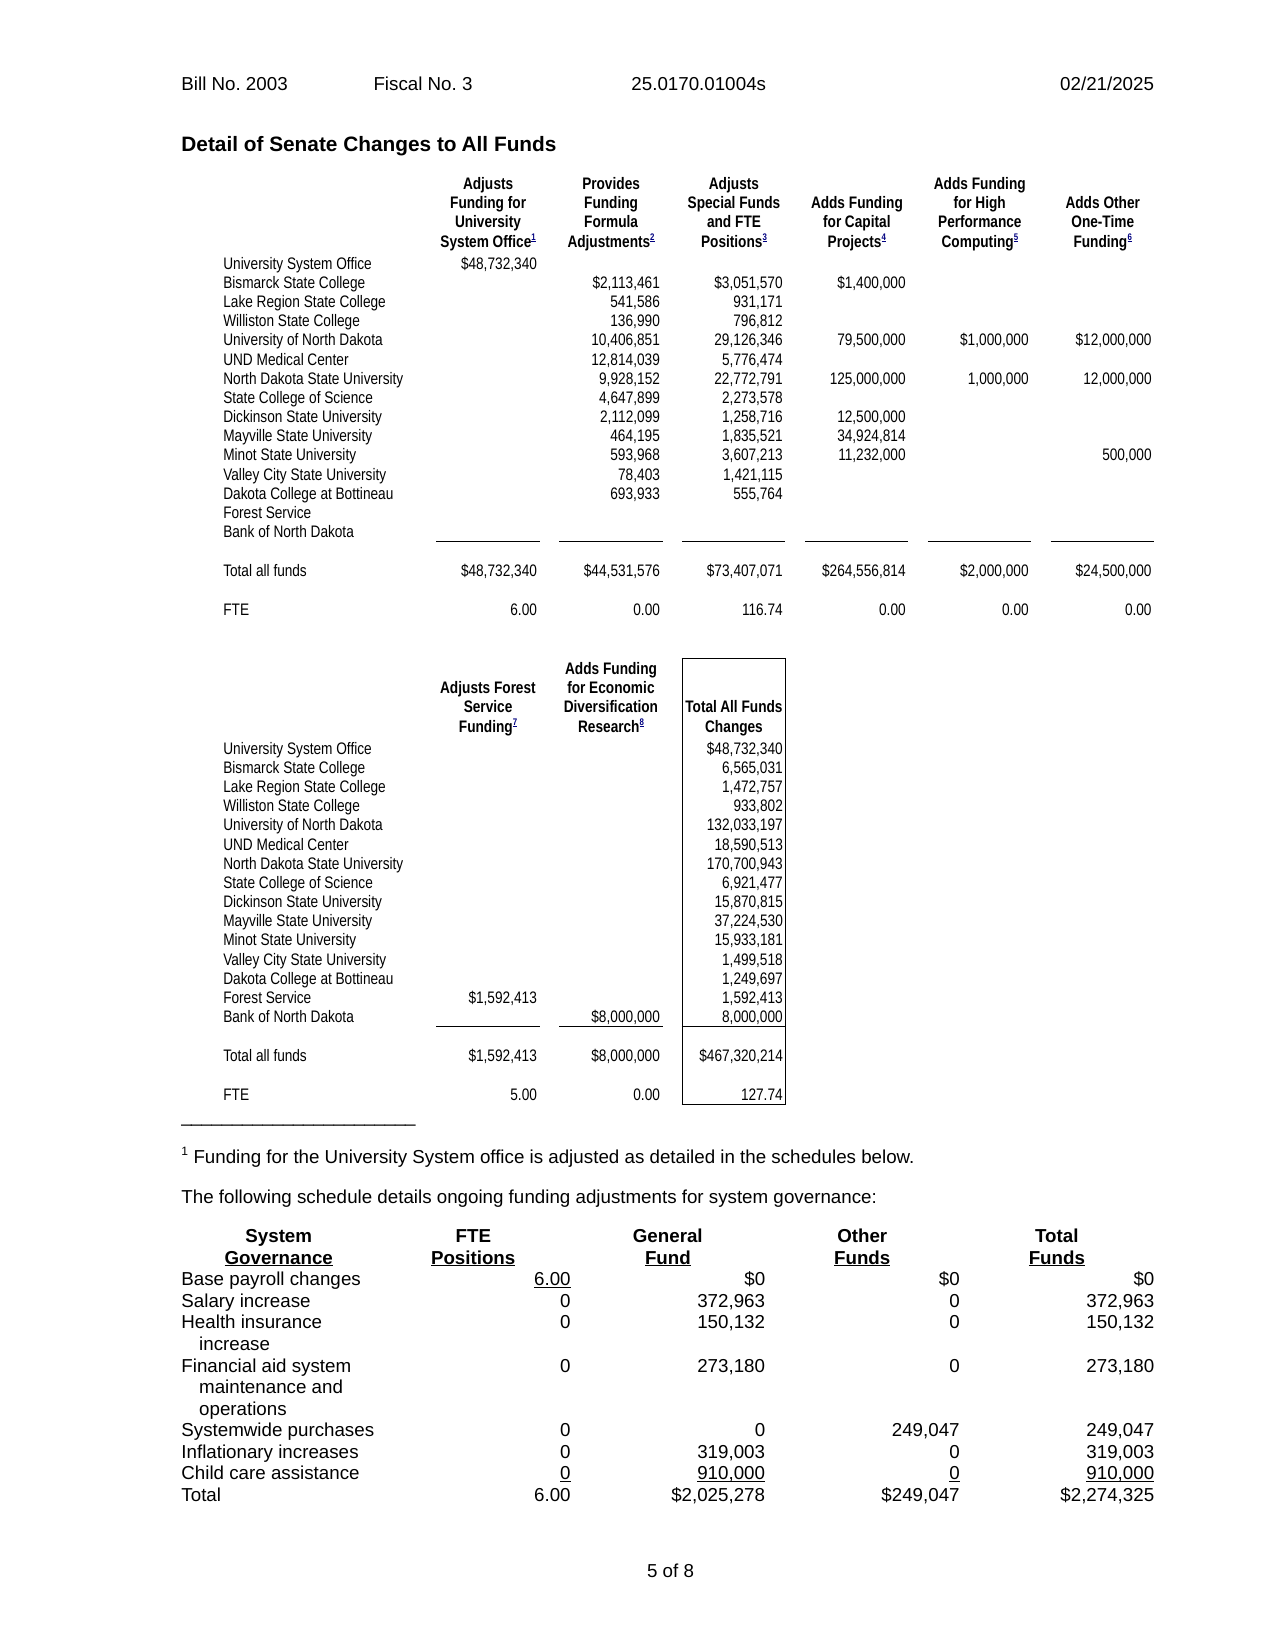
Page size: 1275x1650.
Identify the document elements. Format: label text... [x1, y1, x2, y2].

table_cell [540, 503, 559, 522]
table_cell FTE [220, 600, 417, 619]
table_header Total Funds [959, 1225, 1154, 1268]
table_cell [540, 1085, 559, 1104]
table_header [417, 658, 436, 738]
table_cell [540, 254, 559, 273]
table_cell $2,113,461 [559, 273, 662, 292]
table_cell $1,000,000 [928, 330, 1031, 349]
table_cell [436, 426, 539, 445]
table_cell [417, 1046, 436, 1065]
table_cell 1,249,697 [683, 969, 785, 988]
table_cell [540, 1007, 559, 1026]
table_cell [1051, 407, 1154, 426]
table_cell 0.00 [1051, 600, 1154, 619]
table_cell [1031, 464, 1051, 483]
table_cell Forest Service [220, 503, 417, 522]
table_cell [436, 503, 539, 522]
table_cell [805, 292, 908, 311]
table_cell [417, 445, 436, 464]
table_cell [785, 522, 805, 541]
table_cell 555,764 [682, 484, 785, 503]
table_header [663, 658, 682, 738]
table_cell Dickinson State University [220, 407, 417, 426]
table_cell [928, 273, 1031, 292]
table_cell [417, 561, 436, 580]
table_cell [436, 273, 539, 292]
table_cell [436, 1027, 539, 1046]
table_cell $1,592,413 [436, 1046, 539, 1065]
table_cell [559, 969, 662, 988]
table_cell [436, 369, 539, 388]
table_cell [417, 407, 436, 426]
table_cell University System Office [220, 254, 417, 273]
table_cell 0 [376, 1311, 570, 1354]
table_cell [928, 349, 1031, 368]
table_cell 796,812 [682, 311, 785, 330]
table_cell 541,586 [559, 292, 662, 311]
table_cell [785, 541, 805, 561]
table_cell [436, 777, 539, 796]
table_cell $48,732,340 [436, 561, 539, 580]
table_cell 273,180 [959, 1354, 1154, 1419]
table_cell [417, 522, 436, 541]
table_cell 693,933 [559, 484, 662, 503]
table_cell [417, 796, 436, 815]
table_cell 132,033,197 [683, 815, 785, 834]
table_cell [220, 580, 417, 599]
table_cell $48,732,340 [683, 739, 785, 758]
table_cell [663, 503, 682, 522]
table_cell [540, 388, 559, 407]
table_cell $48,732,340 [436, 254, 539, 273]
table_cell $12,000,000 [1051, 330, 1154, 349]
table_cell $73,407,071 [682, 561, 785, 580]
table_cell [928, 542, 1031, 561]
table_header System Governance [181, 1225, 376, 1268]
table_cell [436, 330, 539, 349]
table_cell [1051, 349, 1154, 368]
table_cell [417, 777, 436, 796]
table_cell Total [181, 1484, 376, 1505]
table_cell 170,700,943 [683, 854, 785, 873]
table_cell [417, 388, 436, 407]
table_cell 0.00 [559, 600, 662, 619]
table_cell 0 [765, 1354, 959, 1419]
table_cell 1,258,716 [682, 407, 785, 426]
table_cell [663, 892, 682, 911]
table_cell [1031, 484, 1051, 503]
table_cell [663, 758, 682, 777]
table_cell $2,000,000 [928, 561, 1031, 580]
table_cell [436, 969, 539, 988]
table_cell [436, 464, 539, 483]
table_cell [663, 407, 682, 426]
table_cell [663, 911, 682, 930]
table_cell [663, 834, 682, 853]
table_cell [663, 600, 682, 619]
table_header [220, 174, 417, 253]
table_cell State College of Science [220, 873, 417, 892]
table_cell [417, 1007, 436, 1026]
table_cell $467,320,214 [683, 1046, 785, 1065]
table_cell [682, 503, 785, 522]
table_header FTE Positions [376, 1225, 570, 1268]
table_cell [417, 330, 436, 349]
table_cell [663, 541, 682, 561]
table_cell [417, 873, 436, 892]
table_cell [805, 254, 908, 273]
table_cell [928, 503, 1031, 522]
table_cell Total all funds [220, 1046, 417, 1065]
table_cell [1051, 484, 1154, 503]
table_header [663, 174, 682, 253]
table_cell [540, 777, 559, 796]
table_cell 29,126,346 [682, 330, 785, 349]
table_cell [540, 930, 559, 949]
table_cell [785, 292, 805, 311]
table_header Adds Other One-Time Funding6 [1051, 174, 1154, 253]
table_cell [540, 292, 559, 311]
table_cell [559, 949, 662, 968]
table_cell [417, 969, 436, 988]
table_cell [663, 988, 682, 1007]
table_cell 10,406,851 [559, 330, 662, 349]
table_cell [908, 522, 928, 541]
table_cell 150,132 [570, 1311, 765, 1354]
table_cell [928, 464, 1031, 483]
table_cell [1031, 580, 1051, 599]
table_cell [417, 739, 436, 758]
table_cell [559, 254, 662, 273]
table_cell [805, 484, 908, 503]
table_cell [805, 464, 908, 483]
table_cell [785, 349, 805, 368]
table_cell [663, 330, 682, 349]
table_cell Bismarck State College [220, 273, 417, 292]
table_header General Fund [570, 1225, 765, 1268]
table_cell 6.00 [376, 1484, 570, 1505]
table_cell $1,592,413 [436, 988, 539, 1007]
table_cell [417, 949, 436, 968]
table_cell 249,047 [765, 1419, 959, 1441]
table_cell [1051, 292, 1154, 311]
table_cell North Dakota State University [220, 854, 417, 873]
table_cell Base payroll changes [181, 1268, 376, 1290]
table_header Total All Funds Changes [683, 659, 785, 738]
table_cell 9,928,152 [559, 369, 662, 388]
table_cell [908, 369, 928, 388]
table_cell [683, 1027, 785, 1046]
table_cell 372,963 [959, 1290, 1154, 1311]
table_cell 0.00 [928, 600, 1031, 619]
table_cell [663, 522, 682, 541]
table_header [785, 174, 805, 253]
table_cell 0 [376, 1419, 570, 1441]
table_cell 8,000,000 [683, 1007, 785, 1026]
table_cell 319,003 [570, 1441, 765, 1462]
table_cell [559, 758, 662, 777]
table_cell 1,592,413 [683, 988, 785, 1007]
table_cell [682, 542, 785, 561]
table_cell [663, 777, 682, 796]
table_cell [436, 580, 539, 599]
text 1 Funding for the University System office is adjusted as detailed in the schedules below. [181, 1144, 1154, 1168]
table_cell 12,500,000 [805, 407, 908, 426]
table_cell [928, 580, 1031, 599]
table_cell 0 [376, 1290, 570, 1311]
table_cell State College of Science [220, 388, 417, 407]
table_cell [540, 949, 559, 968]
table_cell [1031, 369, 1051, 388]
table_cell [908, 426, 928, 445]
table_cell [1031, 349, 1051, 368]
table_cell Williston State College [220, 796, 417, 815]
table_cell [436, 1065, 539, 1084]
table_header [1031, 174, 1051, 253]
table_cell 5.00 [436, 1085, 539, 1104]
table_cell [559, 911, 662, 930]
table_cell 125,000,000 [805, 369, 908, 388]
table_header [417, 174, 436, 253]
table_cell [559, 873, 662, 892]
table_cell [1031, 388, 1051, 407]
table_cell [805, 503, 908, 522]
table_cell [805, 349, 908, 368]
table_cell $8,000,000 [559, 1007, 662, 1026]
table_cell [663, 369, 682, 388]
table_cell $3,051,570 [682, 273, 785, 292]
table_cell Dakota College at Bottineau [220, 969, 417, 988]
table_cell Child care assistance [181, 1462, 376, 1484]
table_cell Valley City State University [220, 464, 417, 483]
table_cell [559, 854, 662, 873]
table_cell [785, 445, 805, 464]
table_header Adjusts Forest Service Funding7 [436, 658, 539, 738]
table_header Adds Funding for Economic Diversification Research8 [559, 658, 662, 738]
table_cell $249,047 [765, 1484, 959, 1505]
table_cell [436, 930, 539, 949]
table_header [540, 174, 559, 253]
text Detail of Senate Changes to All Funds [181, 132, 1154, 156]
table_cell [663, 1026, 682, 1046]
table_cell [1051, 273, 1154, 292]
table_cell [663, 426, 682, 445]
table_cell [682, 580, 785, 599]
table_cell Forest Service [220, 988, 417, 1007]
table_cell Williston State College [220, 311, 417, 330]
table_cell [1051, 542, 1154, 561]
table_cell [928, 522, 1031, 541]
table_cell [540, 561, 559, 580]
table_cell Valley City State University [220, 949, 417, 968]
table_cell [785, 254, 805, 273]
table_cell [417, 834, 436, 853]
table_cell [417, 600, 436, 619]
table_cell [663, 1065, 682, 1084]
table_cell Dickinson State University [220, 892, 417, 911]
table_cell [663, 273, 682, 292]
table_cell Lake Region State College [220, 292, 417, 311]
table_cell [559, 815, 662, 834]
table_cell [663, 969, 682, 988]
table_cell [805, 580, 908, 599]
table_cell 0 [765, 1311, 959, 1354]
table_cell [417, 369, 436, 388]
table_cell [1051, 311, 1154, 330]
table_cell 2,273,578 [682, 388, 785, 407]
table_cell [908, 292, 928, 311]
table_cell [1051, 503, 1154, 522]
table_cell 0 [765, 1290, 959, 1311]
table_cell [1031, 522, 1051, 541]
table_cell [1051, 580, 1154, 599]
table_cell [663, 254, 682, 273]
table_cell [908, 349, 928, 368]
table_cell [540, 815, 559, 834]
table_cell [908, 464, 928, 483]
table_cell $1,400,000 [805, 273, 908, 292]
table_cell [559, 542, 662, 561]
table_cell 0 [765, 1441, 959, 1462]
table_cell [540, 873, 559, 892]
table_cell [540, 541, 559, 561]
table_cell [417, 426, 436, 445]
table_cell [785, 580, 805, 599]
table_cell [663, 930, 682, 949]
table_cell 2,112,099 [559, 407, 662, 426]
table_cell $0 [765, 1268, 959, 1290]
table_cell [663, 445, 682, 464]
table_cell 5,776,474 [682, 349, 785, 368]
table_cell 933,802 [683, 796, 785, 815]
table_cell UND Medical Center [220, 834, 417, 853]
table_cell 372,963 [570, 1290, 765, 1311]
table_cell [663, 561, 682, 580]
table_cell [908, 445, 928, 464]
table_header Provides Funding Formula Adjustments2 [559, 174, 662, 253]
table_cell 3,607,213 [682, 445, 785, 464]
table_cell 0.00 [805, 600, 908, 619]
table_cell [436, 445, 539, 464]
table_cell [1031, 600, 1051, 619]
table_cell [663, 464, 682, 483]
table_cell [663, 484, 682, 503]
table_cell [417, 911, 436, 930]
table_cell [540, 892, 559, 911]
table_cell [417, 541, 436, 561]
table_cell [785, 464, 805, 483]
table_cell [908, 330, 928, 349]
table_cell 78,403 [559, 464, 662, 483]
table_cell [1031, 445, 1051, 464]
table_cell [417, 484, 436, 503]
table_cell [1031, 254, 1051, 273]
table_cell [540, 796, 559, 815]
table_cell 0 [376, 1462, 570, 1484]
table_cell [417, 854, 436, 873]
table_cell Lake Region State College [220, 777, 417, 796]
table_cell [540, 1065, 559, 1084]
table_cell 150,132 [959, 1311, 1154, 1354]
table_cell [436, 311, 539, 330]
table_cell [417, 349, 436, 368]
table_cell [540, 426, 559, 445]
table_cell [663, 1046, 682, 1065]
table_cell [540, 330, 559, 349]
table_cell [559, 930, 662, 949]
table_cell [663, 580, 682, 599]
table_cell [1031, 311, 1051, 330]
table_cell [436, 522, 539, 541]
table_cell 249,047 [959, 1419, 1154, 1441]
table_cell [540, 464, 559, 483]
table_cell [436, 542, 539, 561]
table_cell [436, 892, 539, 911]
table_cell [559, 1065, 662, 1084]
table_cell [908, 580, 928, 599]
table_cell 910,000 [570, 1462, 765, 1484]
table_cell [417, 1085, 436, 1104]
table_cell [436, 484, 539, 503]
table_cell [559, 988, 662, 1007]
table_cell Minot State University [220, 445, 417, 464]
table_cell [663, 1085, 682, 1104]
table_cell [785, 426, 805, 445]
table_cell Bank of North Dakota [220, 522, 417, 541]
table_cell 6.00 [436, 600, 539, 619]
table_cell [540, 739, 559, 758]
table_cell [1031, 292, 1051, 311]
table_cell 6.00 [376, 1268, 570, 1290]
table_cell [559, 580, 662, 599]
table_cell [417, 273, 436, 292]
table_cell $44,531,576 [559, 561, 662, 580]
table_cell [663, 796, 682, 815]
table_cell [908, 484, 928, 503]
table_cell [908, 311, 928, 330]
table_cell [540, 834, 559, 853]
table_cell 6,921,477 [683, 873, 785, 892]
table_cell 1,835,521 [682, 426, 785, 445]
table_cell [785, 311, 805, 330]
table_cell [928, 426, 1031, 445]
table_cell $264,556,814 [805, 561, 908, 580]
table_cell [908, 561, 928, 580]
table_cell $0 [570, 1268, 765, 1290]
table_cell [540, 522, 559, 541]
table_cell [436, 796, 539, 815]
table_cell 273,180 [570, 1354, 765, 1419]
table_cell [785, 503, 805, 522]
table_cell [540, 311, 559, 330]
table_cell 0 [570, 1419, 765, 1441]
table_cell [540, 580, 559, 599]
table_cell 18,590,513 [683, 834, 785, 853]
table_cell [1031, 561, 1051, 580]
table_cell [559, 777, 662, 796]
table_cell [1031, 426, 1051, 445]
table_cell Mayville State University [220, 426, 417, 445]
table_cell 4,647,899 [559, 388, 662, 407]
table_cell [559, 892, 662, 911]
table_cell [417, 1065, 436, 1084]
table_cell [540, 484, 559, 503]
table_cell 0 [765, 1462, 959, 1484]
table_cell [908, 503, 928, 522]
table_cell [559, 503, 662, 522]
table_cell [785, 600, 805, 619]
table_header Adjusts Special Funds and FTE Positions3 [682, 174, 785, 253]
table_cell North Dakota State University [220, 369, 417, 388]
table_cell 0 [376, 1441, 570, 1462]
table_cell 127.74 [683, 1085, 785, 1104]
table_cell [683, 1065, 785, 1084]
table_cell 6,565,031 [683, 758, 785, 777]
table_cell [1051, 464, 1154, 483]
table_cell [540, 988, 559, 1007]
table_cell $2,274,325 [959, 1484, 1154, 1505]
table_cell 0.00 [559, 1085, 662, 1104]
table_cell [928, 484, 1031, 503]
table_cell [436, 873, 539, 892]
table_header [220, 658, 417, 738]
table_cell 931,171 [682, 292, 785, 311]
table_cell [805, 311, 908, 330]
table_cell FTE [220, 1085, 417, 1104]
table_cell [417, 815, 436, 834]
table_cell [682, 254, 785, 273]
table_cell [436, 292, 539, 311]
table_cell [540, 349, 559, 368]
table_cell [417, 930, 436, 949]
table_cell [805, 522, 908, 541]
table_cell [1051, 426, 1154, 445]
table_cell [540, 407, 559, 426]
text The following schedule details ongoing funding adjustments for system governance: [181, 1186, 1154, 1207]
table_cell [663, 739, 682, 758]
table_cell [436, 388, 539, 407]
table_cell [928, 388, 1031, 407]
table_cell [785, 273, 805, 292]
table_cell Financial aid system maintenance and operations [181, 1354, 376, 1419]
table_cell [436, 739, 539, 758]
table_cell 11,232,000 [805, 445, 908, 464]
table_cell 116.74 [682, 600, 785, 619]
table_cell [908, 254, 928, 273]
table_cell [540, 911, 559, 930]
table_header Other Funds [765, 1225, 959, 1268]
table_cell [540, 1026, 559, 1046]
table_cell 136,990 [559, 311, 662, 330]
table_cell 0 [376, 1354, 570, 1419]
table_cell [908, 273, 928, 292]
table_header [540, 658, 559, 738]
table_cell Health insurance increase [181, 1311, 376, 1354]
table_header Adds Funding for High Performance Computing5 [928, 174, 1031, 253]
table_cell [1031, 330, 1051, 349]
table_cell [436, 949, 539, 968]
table_cell [928, 254, 1031, 273]
table_cell [663, 388, 682, 407]
table_cell 37,224,530 [683, 911, 785, 930]
table_cell 15,870,815 [683, 892, 785, 911]
table_cell [540, 369, 559, 388]
table_cell [785, 561, 805, 580]
table_cell [663, 815, 682, 834]
table_cell [928, 311, 1031, 330]
table_cell [785, 369, 805, 388]
table_cell [663, 292, 682, 311]
table_cell [540, 445, 559, 464]
table_cell [417, 758, 436, 777]
table_cell [436, 815, 539, 834]
table_cell [417, 292, 436, 311]
table_cell [663, 873, 682, 892]
table_cell [436, 834, 539, 853]
table_cell 500,000 [1051, 445, 1154, 464]
table_cell Bismarck State College [220, 758, 417, 777]
table_cell [805, 388, 908, 407]
table_cell 1,421,115 [682, 464, 785, 483]
table_cell [1031, 273, 1051, 292]
table_cell [1031, 407, 1051, 426]
table_cell Systemwide purchases [181, 1419, 376, 1441]
table_cell 15,933,181 [683, 930, 785, 949]
table_cell Inflationary increases [181, 1441, 376, 1462]
table_cell [785, 407, 805, 426]
table_cell [785, 388, 805, 407]
table_cell University System Office [220, 739, 417, 758]
table_cell Salary increase [181, 1290, 376, 1311]
table_cell [1051, 254, 1154, 273]
table_cell [220, 1026, 417, 1046]
table_cell [436, 349, 539, 368]
table_cell [928, 407, 1031, 426]
table_cell 12,000,000 [1051, 369, 1154, 388]
table_cell [928, 445, 1031, 464]
table_cell [417, 464, 436, 483]
table_cell [1051, 388, 1154, 407]
table_cell [1031, 541, 1051, 561]
table_cell $8,000,000 [559, 1046, 662, 1065]
table_cell [417, 503, 436, 522]
table_cell [682, 522, 785, 541]
table_cell [540, 1046, 559, 1065]
table_cell 464,195 [559, 426, 662, 445]
table_cell University of North Dakota [220, 330, 417, 349]
table_cell [559, 522, 662, 541]
table_cell 34,924,814 [805, 426, 908, 445]
table_cell [436, 407, 539, 426]
table_cell 910,000 [959, 1462, 1154, 1484]
table_cell [663, 854, 682, 873]
table_cell UND Medical Center [220, 349, 417, 368]
table_cell [908, 600, 928, 619]
table_cell [417, 580, 436, 599]
table_cell $0 [959, 1268, 1154, 1290]
table_cell [928, 292, 1031, 311]
table_cell [540, 758, 559, 777]
table_cell [908, 388, 928, 407]
table_cell [785, 484, 805, 503]
table_cell [663, 949, 682, 968]
table_cell [436, 1007, 539, 1026]
table_cell [540, 969, 559, 988]
table_cell [540, 600, 559, 619]
table_cell $24,500,000 [1051, 561, 1154, 580]
table_cell [436, 758, 539, 777]
table_header [908, 174, 928, 253]
table_cell [417, 1026, 436, 1046]
table_cell 12,814,039 [559, 349, 662, 368]
table_cell [1051, 522, 1154, 541]
table_cell 1,499,518 [683, 949, 785, 968]
table_cell [663, 349, 682, 368]
table_cell [417, 988, 436, 1007]
table_cell Dakota College at Bottineau [220, 484, 417, 503]
table_cell [436, 911, 539, 930]
table_cell [663, 1007, 682, 1026]
table_cell [417, 254, 436, 273]
table_cell [559, 834, 662, 853]
table_cell Total all funds [220, 561, 417, 580]
table_cell Mayville State University [220, 911, 417, 930]
table_cell [417, 892, 436, 911]
table_cell [220, 1065, 417, 1084]
table_cell 319,003 [959, 1441, 1154, 1462]
table_cell [1031, 503, 1051, 522]
table_cell [785, 330, 805, 349]
table_cell [436, 854, 539, 873]
table_cell 79,500,000 [805, 330, 908, 349]
table_header Adds Funding for Capital Projects4 [805, 174, 908, 253]
table_cell [559, 1027, 662, 1046]
table_cell Bank of North Dakota [220, 1007, 417, 1026]
table_cell 1,000,000 [928, 369, 1031, 388]
table_cell [220, 541, 417, 561]
table_cell $2,025,278 [570, 1484, 765, 1505]
table_cell [540, 854, 559, 873]
table_cell [559, 796, 662, 815]
table_cell 593,968 [559, 445, 662, 464]
table_cell [908, 541, 928, 561]
table_cell [417, 311, 436, 330]
table_cell 1,472,757 [683, 777, 785, 796]
table_cell [908, 407, 928, 426]
table_header Adjusts Funding for University System Office1 [436, 174, 539, 253]
table_cell [663, 311, 682, 330]
table_cell [805, 542, 908, 561]
table_cell [559, 739, 662, 758]
table_cell 22,772,791 [682, 369, 785, 388]
table_cell Minot State University [220, 930, 417, 949]
table_cell [540, 273, 559, 292]
table_cell University of North Dakota [220, 815, 417, 834]
